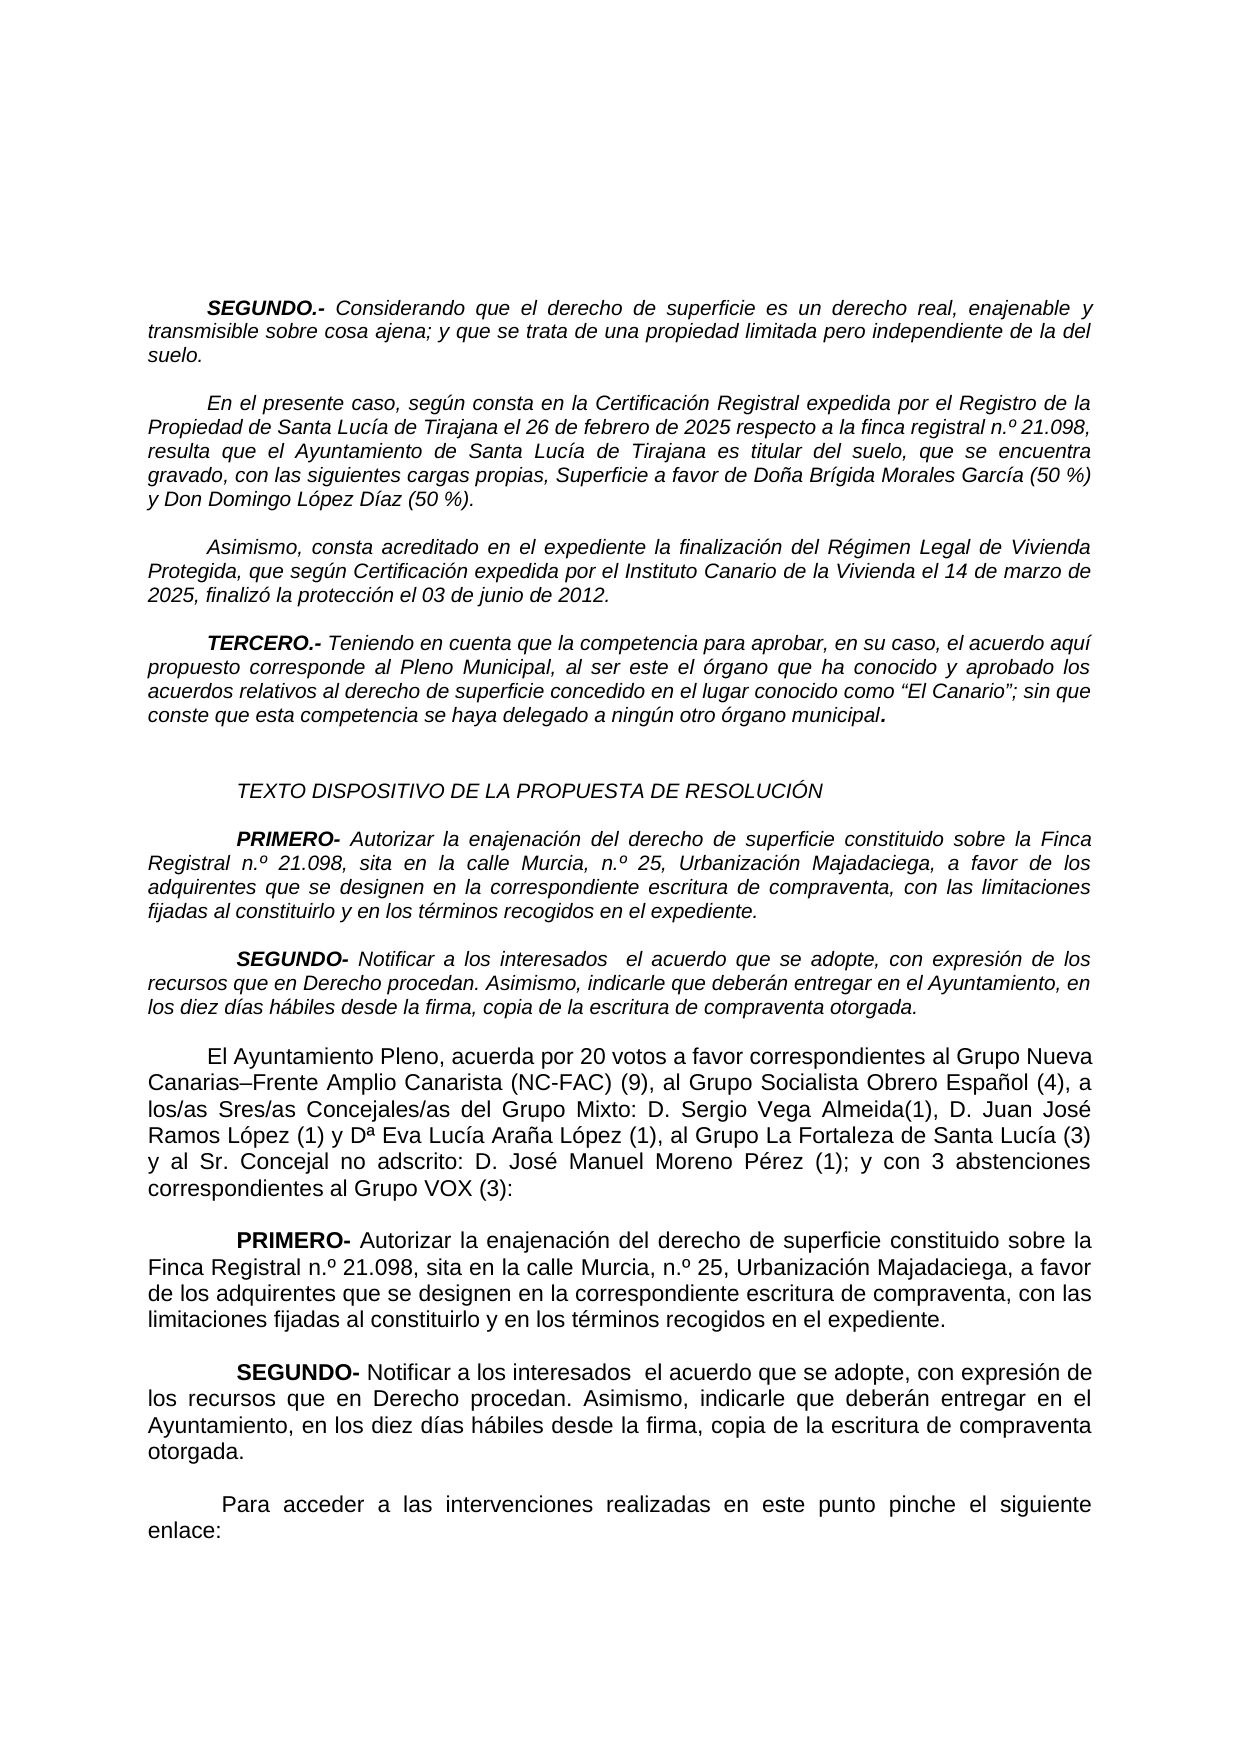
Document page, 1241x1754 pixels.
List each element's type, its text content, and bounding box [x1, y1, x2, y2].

text El Ayuntamiento Pleno, acuerda por 20 votos a favor correspondientes al Grupo Nueva Canarias–Frente Amplio Canarista (NC-FAC) (9), al Grupo Socialista Obrero Español (4), a los/as Sres/as Concejales/as del Grupo Mixto: D. Sergio Vega Almeida(1), D. Juan José Ramos López (1) y Dª Eva Lucía Araña López (1), al Grupo La Fortaleza de Santa Lucía (3) y al Sr. Concejal no adscrito: D. José Manuel Moreno Pérez (1); y con 3 abstenciones correspondientes al Grupo VOX (3): [148, 1043, 1092, 1201]
list En el presente caso, según consta en la Certificación Registral expedida por el Registro de la Propiedad de Santa Lucía de Tirajana el 26 de febrero de 2025 respecto a la finca registral n.º 21.098, resulta que el Ayuntamiento de Santa Lucía de Tirajana es titular del suelo, que se encuentra gravado, con las siguientes cargas propias, Superficie a favor de Doña Brígida Morales García (50 %) y Don Domingo López Díaz (50 %). [148, 391, 1092, 511]
text Para acceder a las intervenciones realizadas en este punto pinche el siguiente enlace: [148, 1491, 1092, 1543]
list TERCERO.- Teniendo en cuenta que la competencia para aprobar, en su caso, el acuerdo aquí propuesto corresponde al Pleno Municipal, al ser este el órgano que ha conocido y aprobado los acuerdos relativos al derecho de superficie concedido en el lugar conocido como “El Canario”; sin que conste que esta competencia se haya delegado a ningún otro órgano municipal. [148, 631, 1092, 727]
text SEGUNDO- Notificar a los interesados el acuerdo que se adopte, con expresión de los recursos que en Derecho procedan. Asimismo, indicarle que deberán entregar en el Ayuntamiento, en los diez días hábiles desde la firma, copia de la escritura de compraventa otorgada. [148, 947, 1092, 1019]
text PRIMERO- Autorizar la enajenación del derecho de superficie constituido sobre la Finca Registral n.º 21.098, sita en la calle Murcia, n.º 25, Urbanización Majadaciega, a favor de los adquirentes que se designen en la correspondiente escritura de compraventa, con las limitaciones fijadas al constituirlo y en los términos recogidos en el expediente. [148, 1227, 1092, 1333]
text PRIMERO- Autorizar la enajenación del derecho de superficie constituido sobre la Finca Registral n.º 21.098, sita en la calle Murcia, n.º 25, Urbanización Majadaciega, a favor de los adquirentes que se designen en la correspondiente escritura de compraventa, con las limitaciones fijadas al constituirlo y en los términos recogidos en el expediente. [148, 827, 1092, 923]
list Asimismo, consta acreditado en el expediente la finalización del Régimen Legal de Vivienda Protegida, que según Certificación expedida por el Instituto Canario de la Vivienda el 14 de marzo de 2025, finalizó la protección el 03 de junio de 2012. [148, 535, 1092, 607]
text TEXTO DISPOSITIVO DE LA PROPUESTA DE RESOLUCIÓN [148, 779, 1092, 803]
text SEGUNDO- Notificar a los interesados el acuerdo que se adopte, con expresión de los recursos que en Derecho procedan. Asimismo, indicarle que deberán entregar en el Ayuntamiento, en los diez días hábiles desde la firma, copia de la escritura de compraventa otorgada. [148, 1359, 1092, 1464]
text SEGUNDO.- Considerando que el derecho de superficie es un derecho real, enajenable y transmisible sobre cosa ajena; y que se trata de una propiedad limitada pero independiente de la del suelo. [148, 295, 1092, 367]
